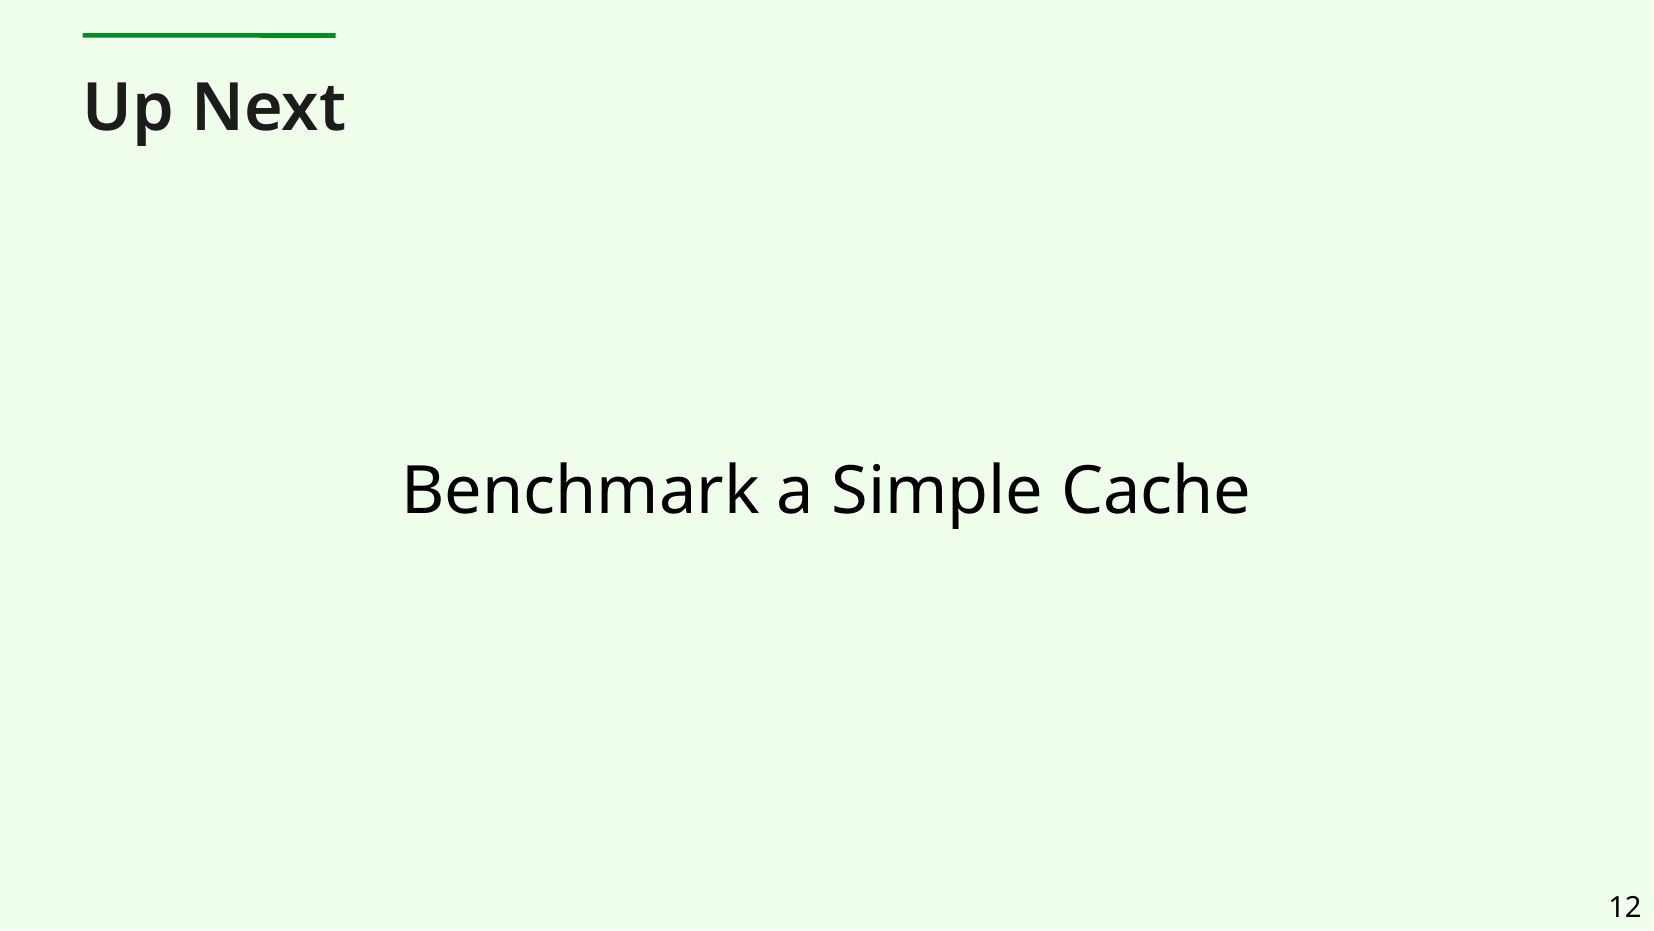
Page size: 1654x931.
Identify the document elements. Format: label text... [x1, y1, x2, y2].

subtitle Benchmark a Simple Cache [82, 217, 1571, 758]
title Up Next [82, 59, 1571, 193]
